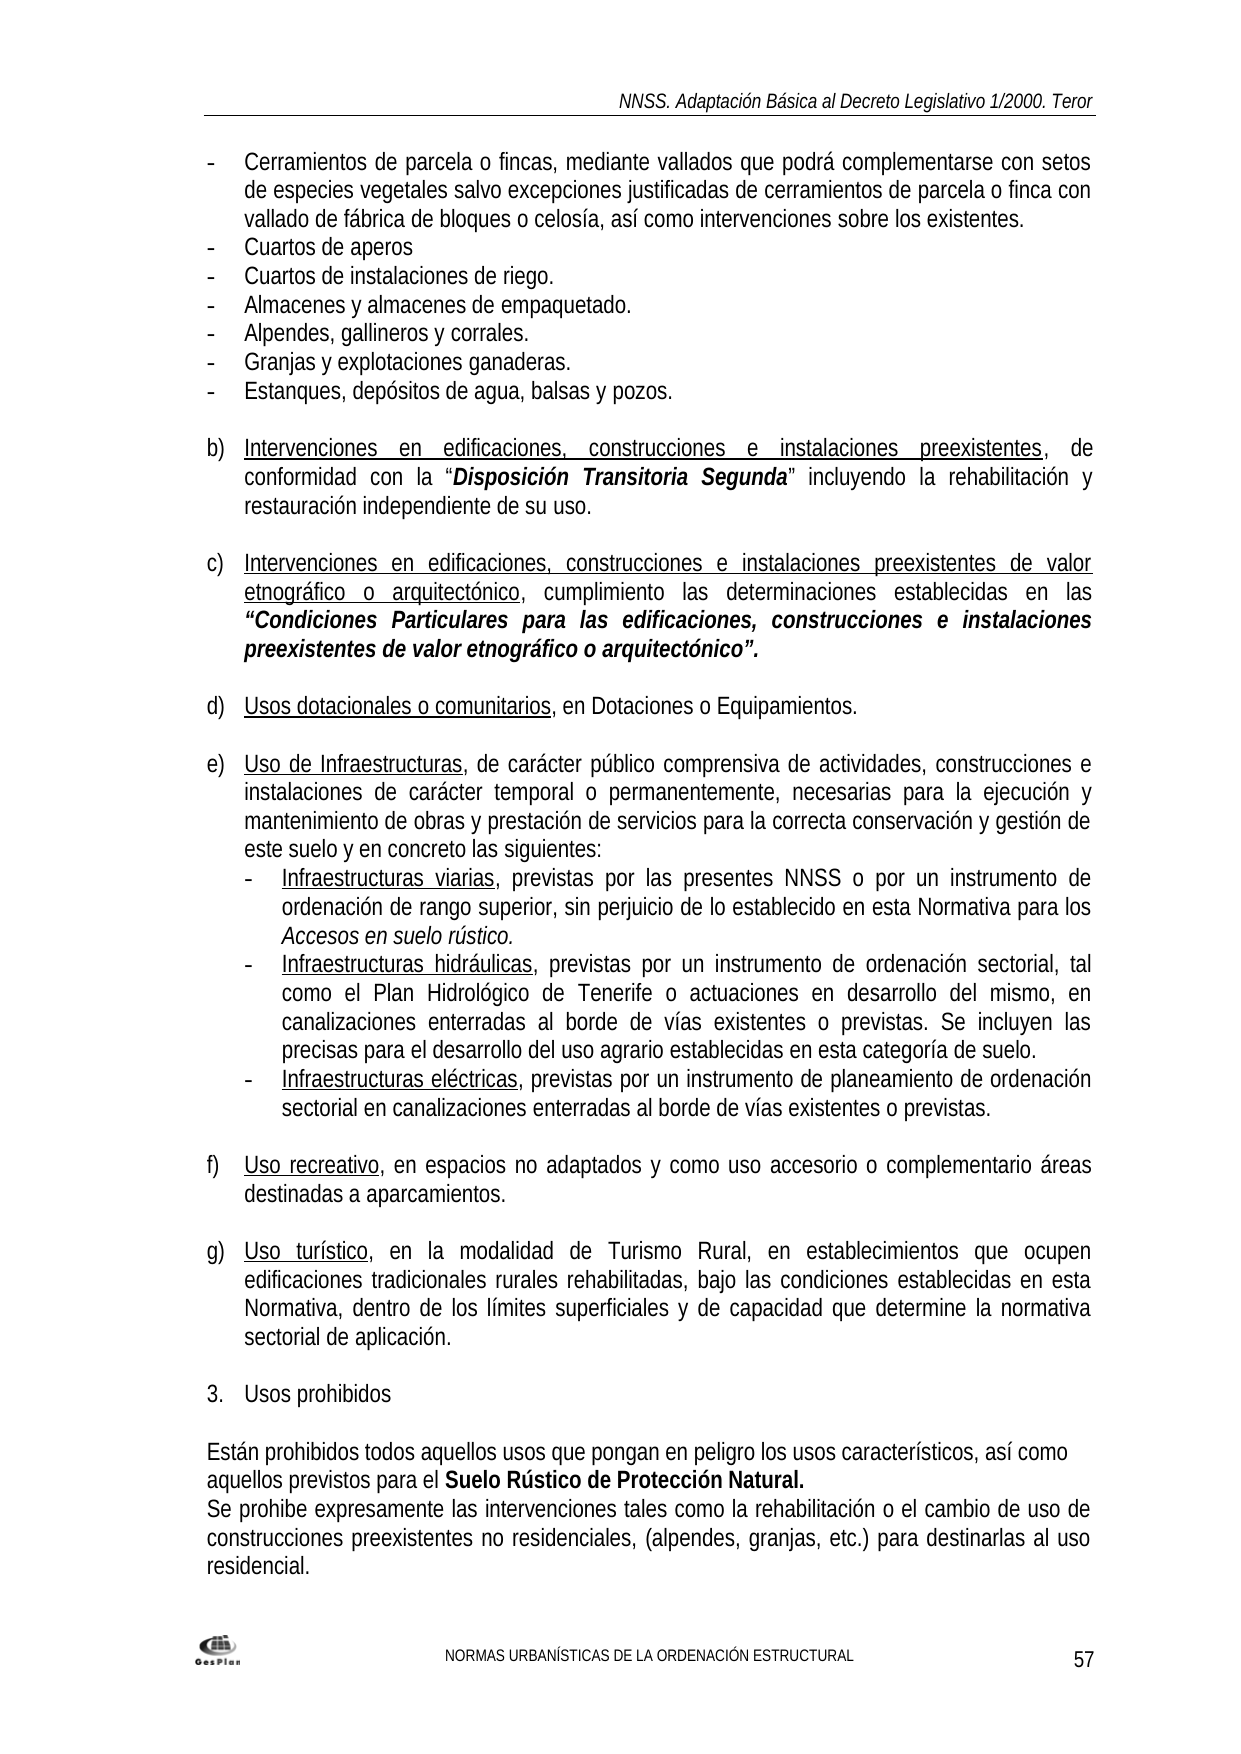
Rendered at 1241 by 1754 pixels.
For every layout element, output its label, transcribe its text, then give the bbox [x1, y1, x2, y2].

text Están prohibidos todos aquellos usos que pongan en peligro los usos característicos, así como aquellos previstos para el Suelo Rústico de Protección Natural. [207, 1437, 1109, 1494]
list Usos prohibidos [207, 1379, 1109, 1408]
list Infraestructuras eléctricas, previstas por un instrumento de planeamiento de ordenación sectorial en canalizaciones enterradas al borde de vías existentes o previstas. [244, 1064, 1093, 1122]
list Uso turístico, en la modalidad de Turismo Rural, en establecimientos que ocupen edificaciones tradicionales rurales rehabilitadas, bajo las condiciones establecidas en esta Normativa, dentro de los límites superficiales y de capacidad que determine la normativa sectorial de aplicación. [207, 1236, 1093, 1351]
list Infraestructuras hidráulicas, previstas por un instrumento de ordenación sectorial, tal como el Plan Hidrológico de Tenerife o actuaciones en desarrollo del mismo, en canalizaciones enterradas al borde de vías existentes o previstas. Se incluyen las precisas para el desarrollo del uso agrario establecidas en esta categoría de suelo. [244, 949, 1093, 1064]
list Intervenciones en edificaciones, construcciones e instalaciones preexistentes, de conformidad con la “Disposición Transitoria Segunda” incluyendo la rehabilitación y restauración independiente de su uso. [207, 433, 1093, 519]
list Estanques, depósitos de agua, balsas y pozos. [207, 376, 1109, 405]
list Granjas y explotaciones ganaderas. [207, 347, 1109, 376]
list Cuartos de instalaciones de riego. [207, 262, 1109, 290]
picture [195, 1635, 240, 1665]
list Almacenes y almacenes de empaquetado. [207, 290, 1109, 319]
list Cerramientos de parcela o fincas, mediante vallados que podrá complementarse con setos de especies vegetales salvo excepciones justificadas de cerramientos de parcela o finca con vallado de fábrica de bloques o celosía, así como intervenciones sobre los existentes. [207, 147, 1093, 233]
list Uso de Infraestructuras, de carácter público comprensiva de actividades, construcciones e instalaciones de carácter temporal o permanentemente, necesarias para la ejecución y mantenimiento de obras y prestación de servicios para la correcta conservación y gestión de este suelo y en concreto las siguientes: [207, 748, 1093, 863]
list Usos dotacionales o comunitarios, en Dotaciones o Equipamientos. [207, 691, 1109, 720]
list Alpendes, gallineros y corrales. [207, 319, 1109, 347]
text Se prohibe expresamente las intervenciones tales como la rehabilitación o el cambio de uso de construcciones preexistentes no residenciales, (alpendes, granjas, etc.) para destinarlas al uso residencial. [207, 1494, 1093, 1580]
list Cuartos de aperos [207, 233, 1109, 262]
list Uso recreativo, en espacios no adaptados y como uso accesorio o complementario áreas destinadas a aparcamientos. [207, 1150, 1093, 1207]
list Intervenciones en edificaciones, construcciones e instalaciones preexistentes de valor etnográfico o arquitectónico, cumplimiento las determinaciones establecidas en las “Condiciones Particulares para las edificaciones, construcciones e instalaciones preexistentes de valor etnográfico o arquitectónico”. [207, 548, 1093, 663]
list Infraestructuras viarias, previstas por las presentes NNSS o por un instrumento de ordenación de rango superior, sin perjuicio de lo establecido en esta Normativa para los Accesos en suelo rústico. [244, 863, 1093, 949]
